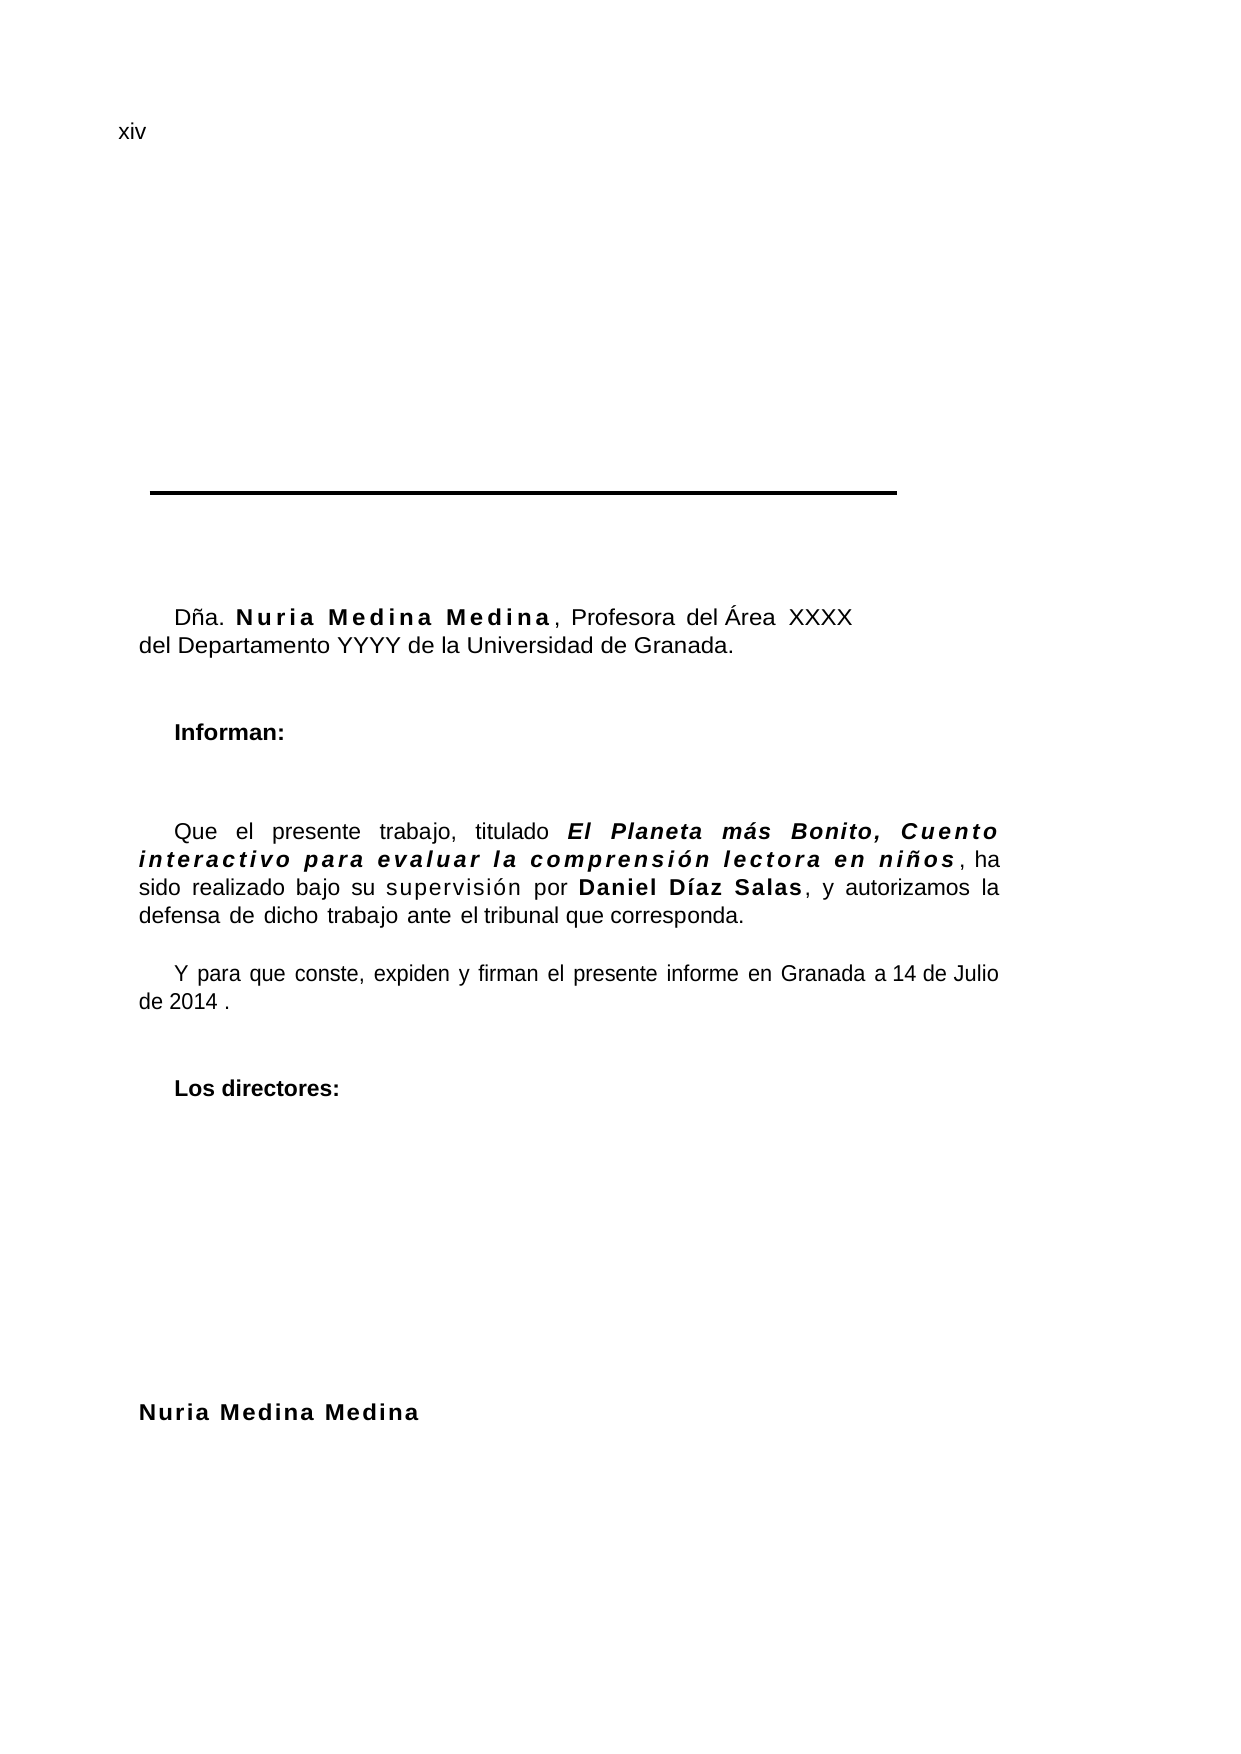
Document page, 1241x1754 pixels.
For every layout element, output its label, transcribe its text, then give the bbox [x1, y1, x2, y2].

text Nuria Medina Medina [139, 1399, 1000, 1425]
text Informan: [174, 719, 879, 746]
text Y para que conste, expiden y firman el presente informe en Granada a 14 de Julio de 2014 . [139, 960, 1000, 1014]
text Que el presente trabajo, titulado El Planeta más Bonito, Cuento interactivo para evaluar la comprensión lectora en niños, ha sido realizado bajo su supervisión por Daniel Díaz Salas, y autorizamos la defensa de dicho trabajo ante el tribunal que corresponda. [139, 818, 1000, 928]
text Los directores: [174, 1075, 1122, 1102]
text Dña. Nuria Medina Medina, Profesora del Área XXXX del Departamento YYYY de la Universidad de Granada. [139, 604, 879, 658]
